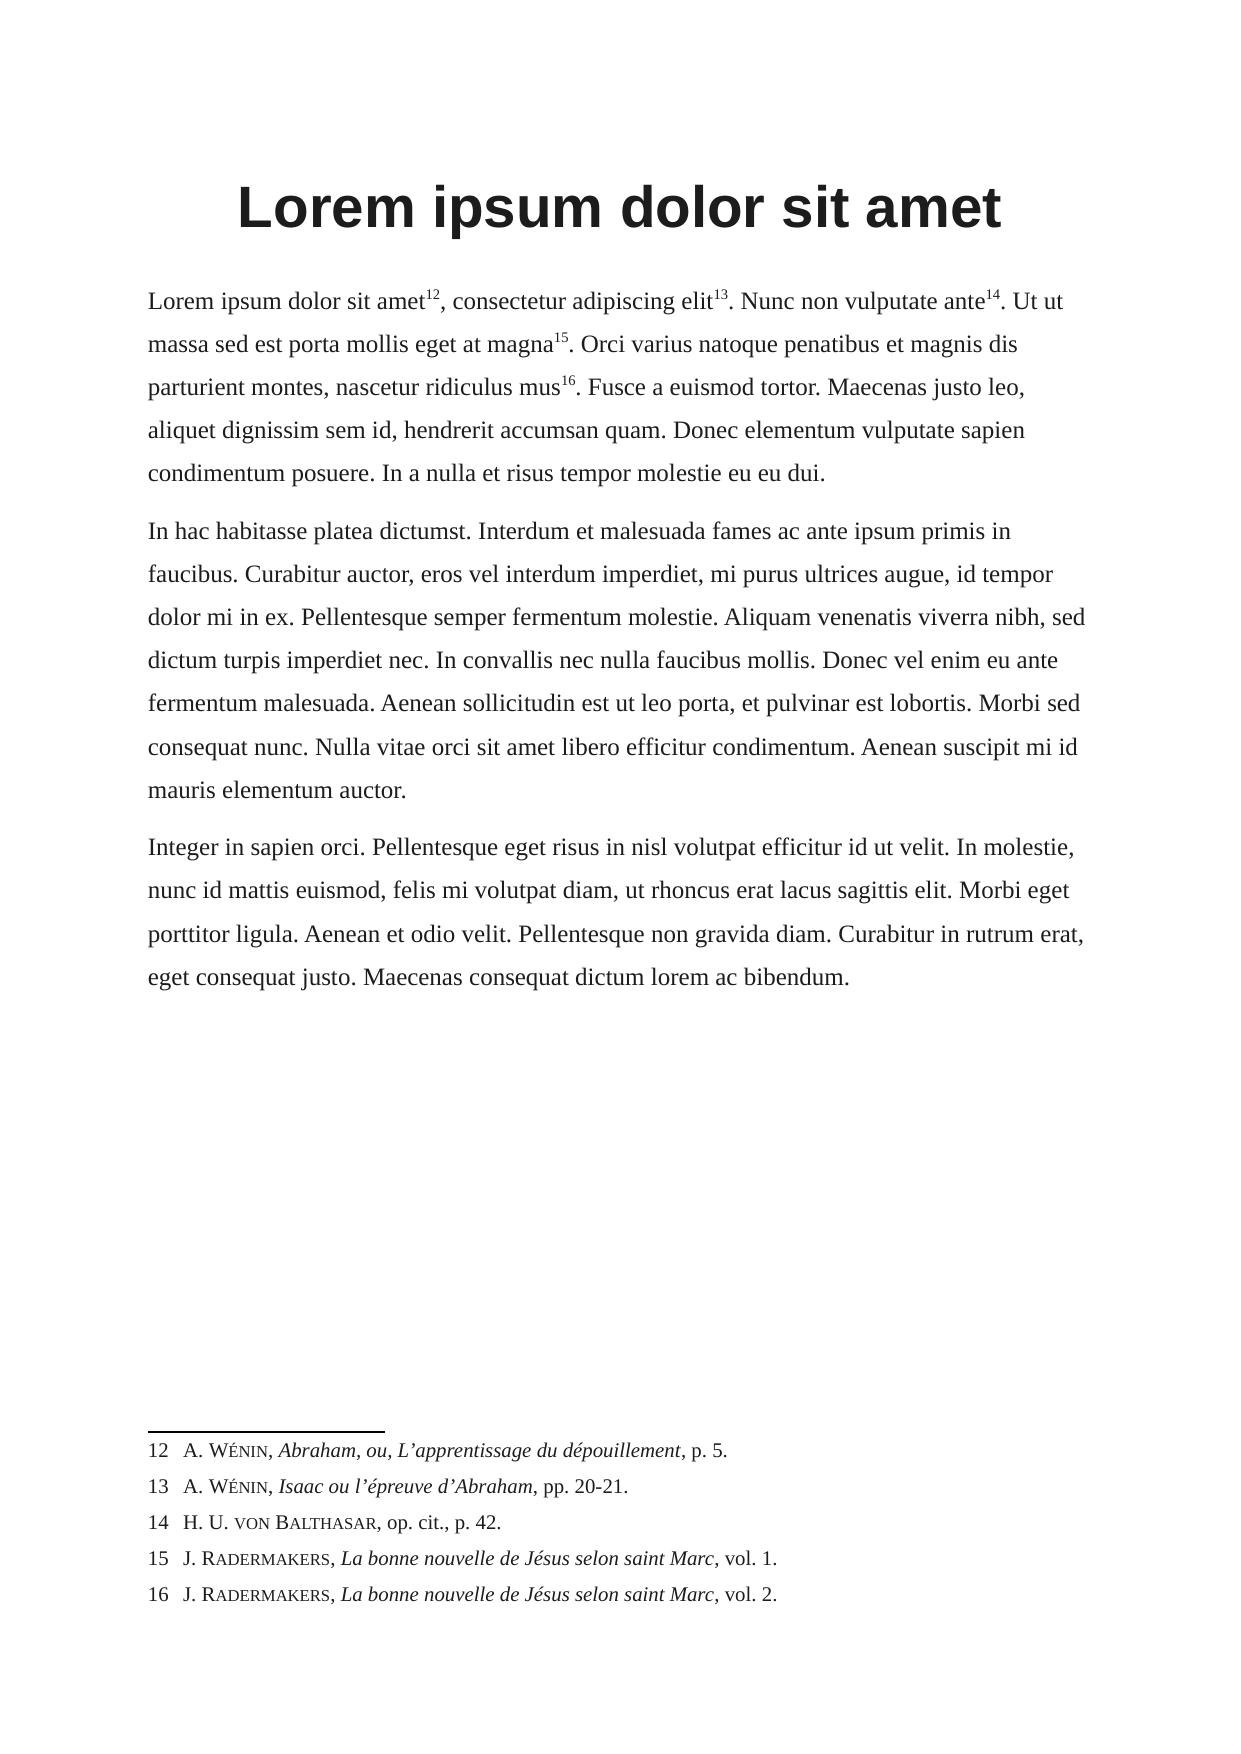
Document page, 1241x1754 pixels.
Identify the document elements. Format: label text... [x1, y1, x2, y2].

text J. Radermakers, La bonne nouvelle de Jésus selon saint Marc, vol. 2. [148, 1582, 1093, 1606]
text H. U. von Balthasar, op. cit., p. 42. [148, 1510, 1093, 1534]
text In hac habitasse platea dictumst. Interdum et malesuada fames ac ante ipsum primis in faucibus. Curabitur auctor, eros vel interdum imperdiet, mi purus ultrices augue, id tempor dolor mi in ex. Pellentesque semper fermentum molestie. Aliquam venenatis viverra nibh, sed dictum turpis imperdiet nec. In convallis nec nulla faucibus mollis. Donec vel enim eu ante fermentum malesuada. Aenean sollicitudin est ut leo porta, et pulvinar est lobortis. Morbi sed consequat nunc. Nulla vitae orci sit amet libero efficitur condimentum. Aenean suscipit mi id mauris elementum auctor. [148, 516, 1093, 803]
text Lorem ipsum dolor sit amet, consectetur adipiscing elit. Nunc non vulputate ante. Ut ut massa sed est porta mollis eget at magna. Orci varius natoque penatibus et magnis dis parturient montes, nascetur ridiculus mus. Fusce a euismod tortor. Maecenas justo leo, aliquet dignissim sem id, hendrerit accumsan quam. Donec elementum vulputate sapien condimentum posuere. In a nulla et risus tempor molestie eu eu dui. [148, 286, 1093, 487]
text A. Wénin, Abraham, ou, L’apprentissage du dépouillement, p. 5. [148, 1438, 1093, 1462]
title Lorem ipsum dolor sit amet [148, 173, 1093, 240]
text A. Wénin, Isaac ou l’épreuve d’Abraham, pp. 20‑21. [148, 1474, 1093, 1498]
text J. Radermakers, La bonne nouvelle de Jésus selon saint Marc, vol. 1. [148, 1546, 1093, 1570]
text Integer in sapien orci. Pellentesque eget risus in nisl volutpat efficitur id ut velit. In molestie, nunc id mattis euismod, felis mi volutpat diam, ut rhoncus erat lacus sagittis elit. Morbi eget porttitor ligula. Aenean et odio velit. Pellentesque non gravida diam. Curabitur in rutrum erat, eget consequat justo. Maecenas consequat dictum lorem ac bibendum. [148, 832, 1093, 991]
